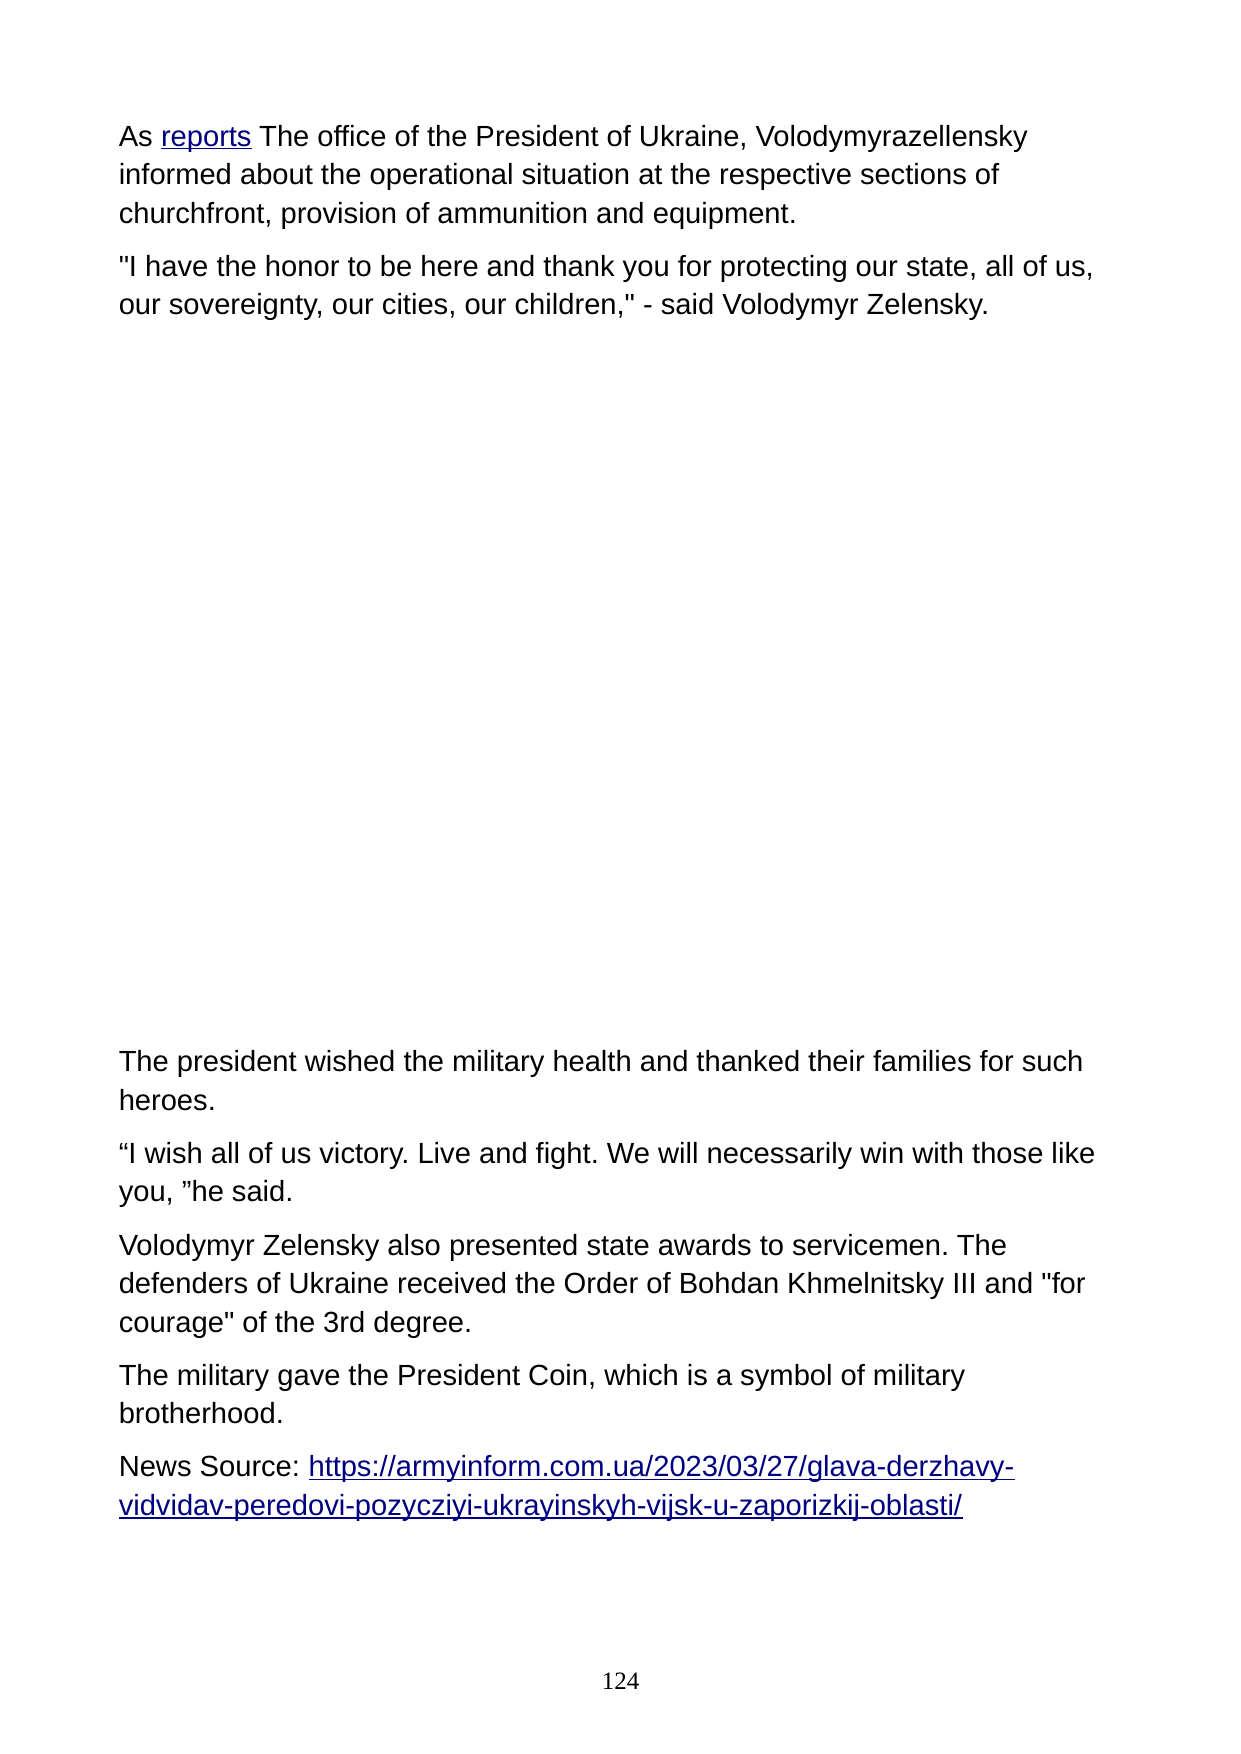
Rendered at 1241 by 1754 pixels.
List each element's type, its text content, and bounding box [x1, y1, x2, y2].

text Volodymyr Zelensky also presented state awards to servicemen. The defenders of Ukraine received the Order of Bohdan Khmelnitsky III and "for courage" of the 3rd degree. [118, 1228, 1122, 1338]
text The military gave the President Coin, which is a symbol of military brotherhood. [118, 1358, 1122, 1430]
text As reports The office of the President of Ukraine, Volodymyrazellensky informed about the operational situation at the respective sections of churchfront, provision of ammunition and equipment. [118, 118, 1122, 229]
text News Source: https://armyinform.com.ua/2023/03/27/glava-derzhavy-vidvidav-peredovi-pozycziyi-ukrayinskyh-vijsk-u-zaporizkij-oblasti/ [118, 1449, 1122, 1522]
text “I wish all of us victory. Live and fight. We will necessarily win with those like you, ”he said. [118, 1136, 1122, 1208]
text "I have the honor to be here and thank you for protecting our state, all of us, our sovereignty, our cities, our children," - said Volodymyr Zelensky. [118, 249, 1122, 321]
text The president wished the military health and thanked their families for such heroes. [118, 340, 1122, 1116]
